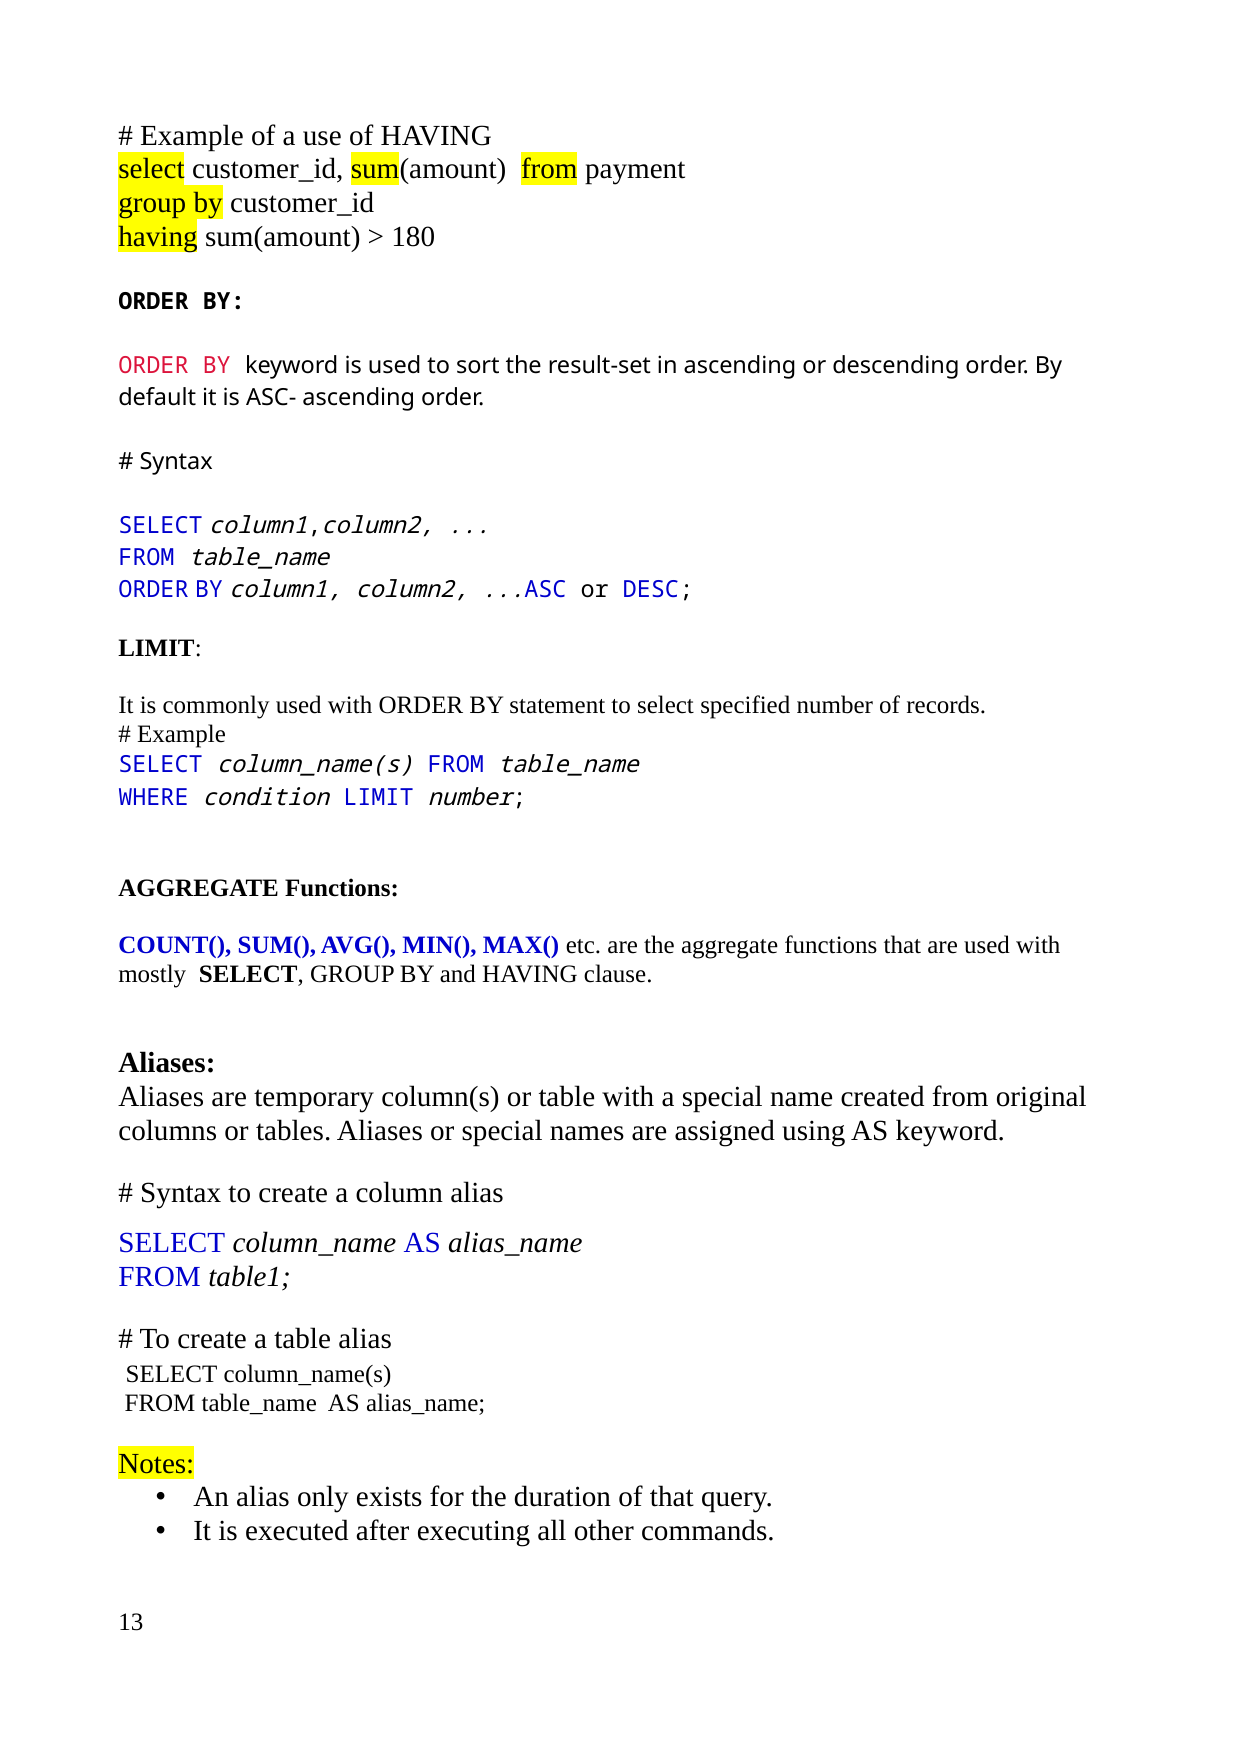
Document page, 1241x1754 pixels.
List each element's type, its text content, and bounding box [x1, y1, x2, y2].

list An alias only exists for the duration of that query. [156, 1479, 1122, 1513]
text # Example of a use of HAVING [118, 118, 1122, 152]
text ORDER BY: [118, 284, 1122, 316]
text SELECT column1,column2, ... FROM table_name ORDER BY column1, column2, ...ASC or DESC; [118, 508, 1122, 604]
text FROM table_name AS alias_name; [118, 1388, 1122, 1417]
text SELECT column_name(s) FROM table_name WHERE condition LIMIT number; [118, 748, 1122, 812]
text ORDER BY keyword is used to sort the result-set in ascending or descending order. By default it is ASC- ascending order. [118, 348, 1122, 412]
text # To create a table alias [118, 1321, 1122, 1355]
text group by customer_id [118, 185, 1122, 219]
list It is executed after executing all other commands. [156, 1513, 1122, 1547]
text # Syntax to create a column alias [118, 1175, 1122, 1208]
text Notes: [118, 1446, 1122, 1479]
text It is commonly used with ORDER BY statement to select specified number of records. [118, 690, 1122, 719]
text Aliases are temporary column(s) or table with a special name created from original columns or tables. Aliases or special names are assigned using AS keyword. [118, 1079, 1122, 1146]
text SELECT column_name AS alias_name FROM table1; [118, 1225, 1122, 1292]
text AGGREGATE Functions: [118, 873, 1122, 902]
text LIMIT: [118, 633, 1122, 662]
text having sum(amount) > 180 [118, 219, 1122, 252]
text SELECT column_name(s) [118, 1355, 1122, 1388]
text COUNT(), SUM(), AVG(), MIN(), MAX() etc. are the aggregate functions that are used with mostly SELECT, GROUP BY and HAVING clause. [118, 931, 1122, 988]
text # Syntax [118, 444, 1122, 476]
text Aliases: [118, 1046, 1122, 1079]
text # Example [118, 719, 1122, 748]
text select customer_id, sum(amount) from payment [118, 152, 1122, 185]
